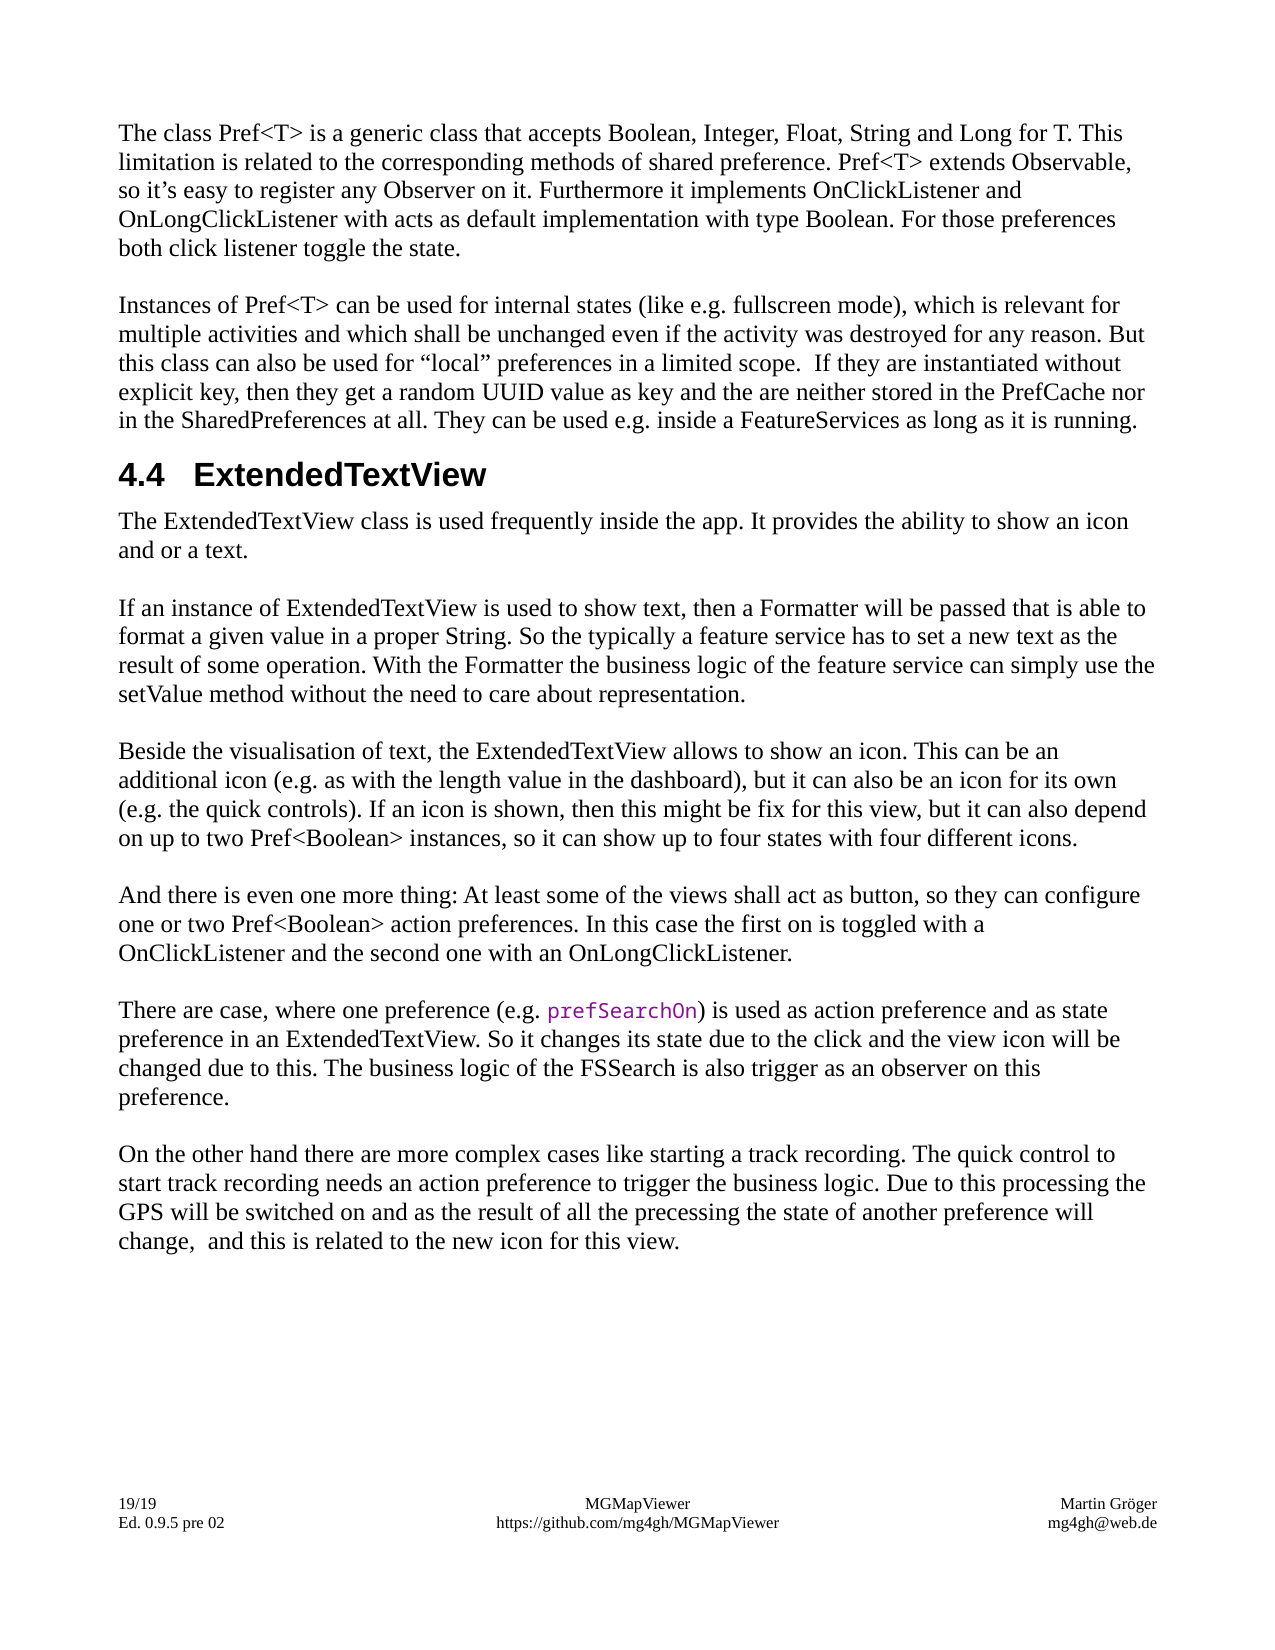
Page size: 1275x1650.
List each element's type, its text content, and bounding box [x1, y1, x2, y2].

text Beside the visualisation of text, the ExtendedTextView allows to show an icon. This can be an additional icon (e.g. as with the length value in the dashboard), but it can also be an icon for its own (e.g. the quick controls). If an icon is shown, then this might be fix for this view, but it can also depend on up to two Pref<Boolean> instances, so it can show up to four states with four different icons. [118, 736, 1157, 851]
text The class Pref<T> is a generic class that accepts Boolean, Integer, Float, String and Long for T. This limitation is related to the corresponding methods of shared preference. Pref<T> extends Observable, so it’s easy to register any Observer on it. Furthermore it implements OnClickListener and OnLongClickListener with acts as default implementation with type Boolean. For those preferences both click listener toggle the state. [118, 118, 1157, 262]
text If an instance of ExtendedTextView is used to show text, then a Formatter will be passed that is able to format a given value in a proper String. So the typically a feature service has to set a new text as the result of some operation. With the Formatter the business logic of the feature service can simply use the setValue method without the need to care about representation. [118, 593, 1157, 708]
text On the other hand there are more complex cases like starting a track recording. The quick control to start track recording needs an action preference to trigger the business logic. Due to this processing the GPS will be switched on and as the result of all the precessing the state of another preference will change, and this is related to the new icon for this view. [118, 1139, 1157, 1254]
text And there is even one more thing: At least some of the views shall act as button, so they can configure one or two Pref<Boolean> action preferences. In this case the first on is toggled with a OnClickListener and the second one with an OnLongClickListener. [118, 880, 1157, 966]
text There are case, where one preference (e.g. prefSearchOn) is used as action preference and as state preference in an ExtendedTextView. So it changes its state due to the click and the view icon will be changed due to this. The business logic of the FSSearch is also trigger as an observer on this preference. [118, 995, 1157, 1111]
text The ExtendedTextView class is used frequently inside the app. It provides the ability to show an icon and or a text. [118, 506, 1157, 564]
subtitle ExtendedTextView [118, 455, 1157, 494]
text Instances of Pref<T> can be used for internal states (like e.g. fullscreen mode), which is relevant for multiple activities and which shall be unchanged even if the activity was destroyed for any reason. But this class can also be used for “local” preferences in a limited scope. If they are instantiated without explicit key, then they get a random UUID value as key and the are neither stored in the PrefCache nor in the SharedPreferences at all. They can be used e.g. inside a FeatureServices as long as it is running. [118, 291, 1157, 434]
